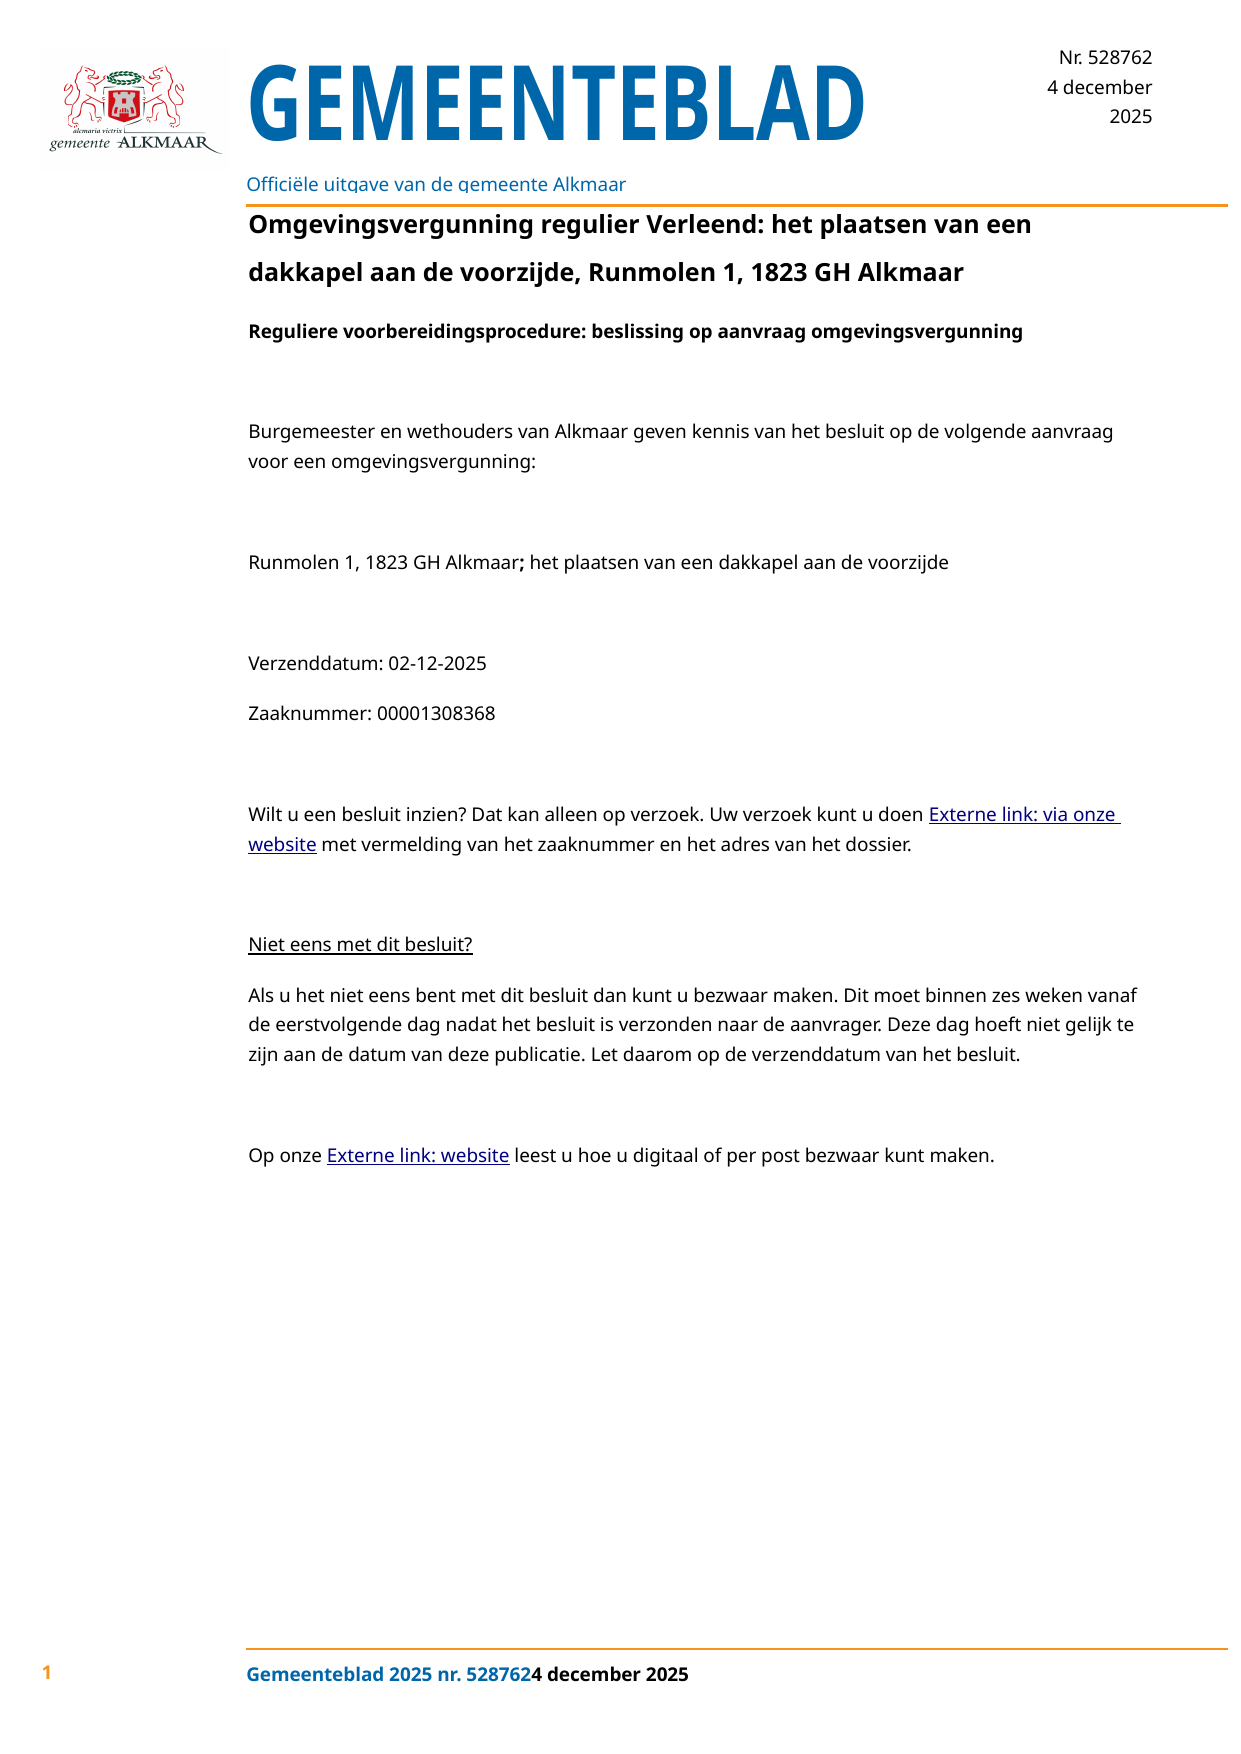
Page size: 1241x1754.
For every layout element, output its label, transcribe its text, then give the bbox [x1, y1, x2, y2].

text Burgemeester en wethouders van Alkmaar geven kennis van het besluit op de volgende aanvraag voor een omgevingsvergunning: [248, 419, 1152, 474]
text Runmolen 1, 1823 GH Alkmaar; het plaatsen van een dakkapel aan de voorzijde [248, 549, 1152, 575]
text Op onze Externe link: website leest u hoe u digitaal of per post bezwaar kunt maken. [248, 1142, 1152, 1168]
text Zaaknummer: 00001308368 [248, 700, 1152, 726]
text Reguliere voorbereidingsprocedure: beslissing op aanvraag omgevingsvergunning [248, 318, 1152, 344]
text Omgevingsvergunning regulier Verleend: het plaatsen van een dakkapel aan de voorzijde, Runmolen 1, 1823 GH Alkmaar [248, 207, 1152, 288]
text Verzenddatum: 02-12-2025 [248, 650, 1152, 676]
text Als u het niet eens bent met dit besluit dan kunt u bezwaar maken. Dit moet binnen zes weken vanaf de eerstvolgende dag nadat het besluit is verzonden naar de aanvrager. Deze dag hoeft niet gelijk te zijn aan de datum van deze publicatie. Let daarom op de verzenddatum van het besluit. [248, 982, 1152, 1067]
picture [41, 47, 231, 172]
text Wilt u een besluit inzien? Dat kan alleen op verzoek. Uw verzoek kunt u doen Externe link: via onze website met vermelding van het zaaknummer en het adres van het dossier. [248, 801, 1152, 857]
text Niet eens met dit besluit? [248, 932, 1152, 957]
